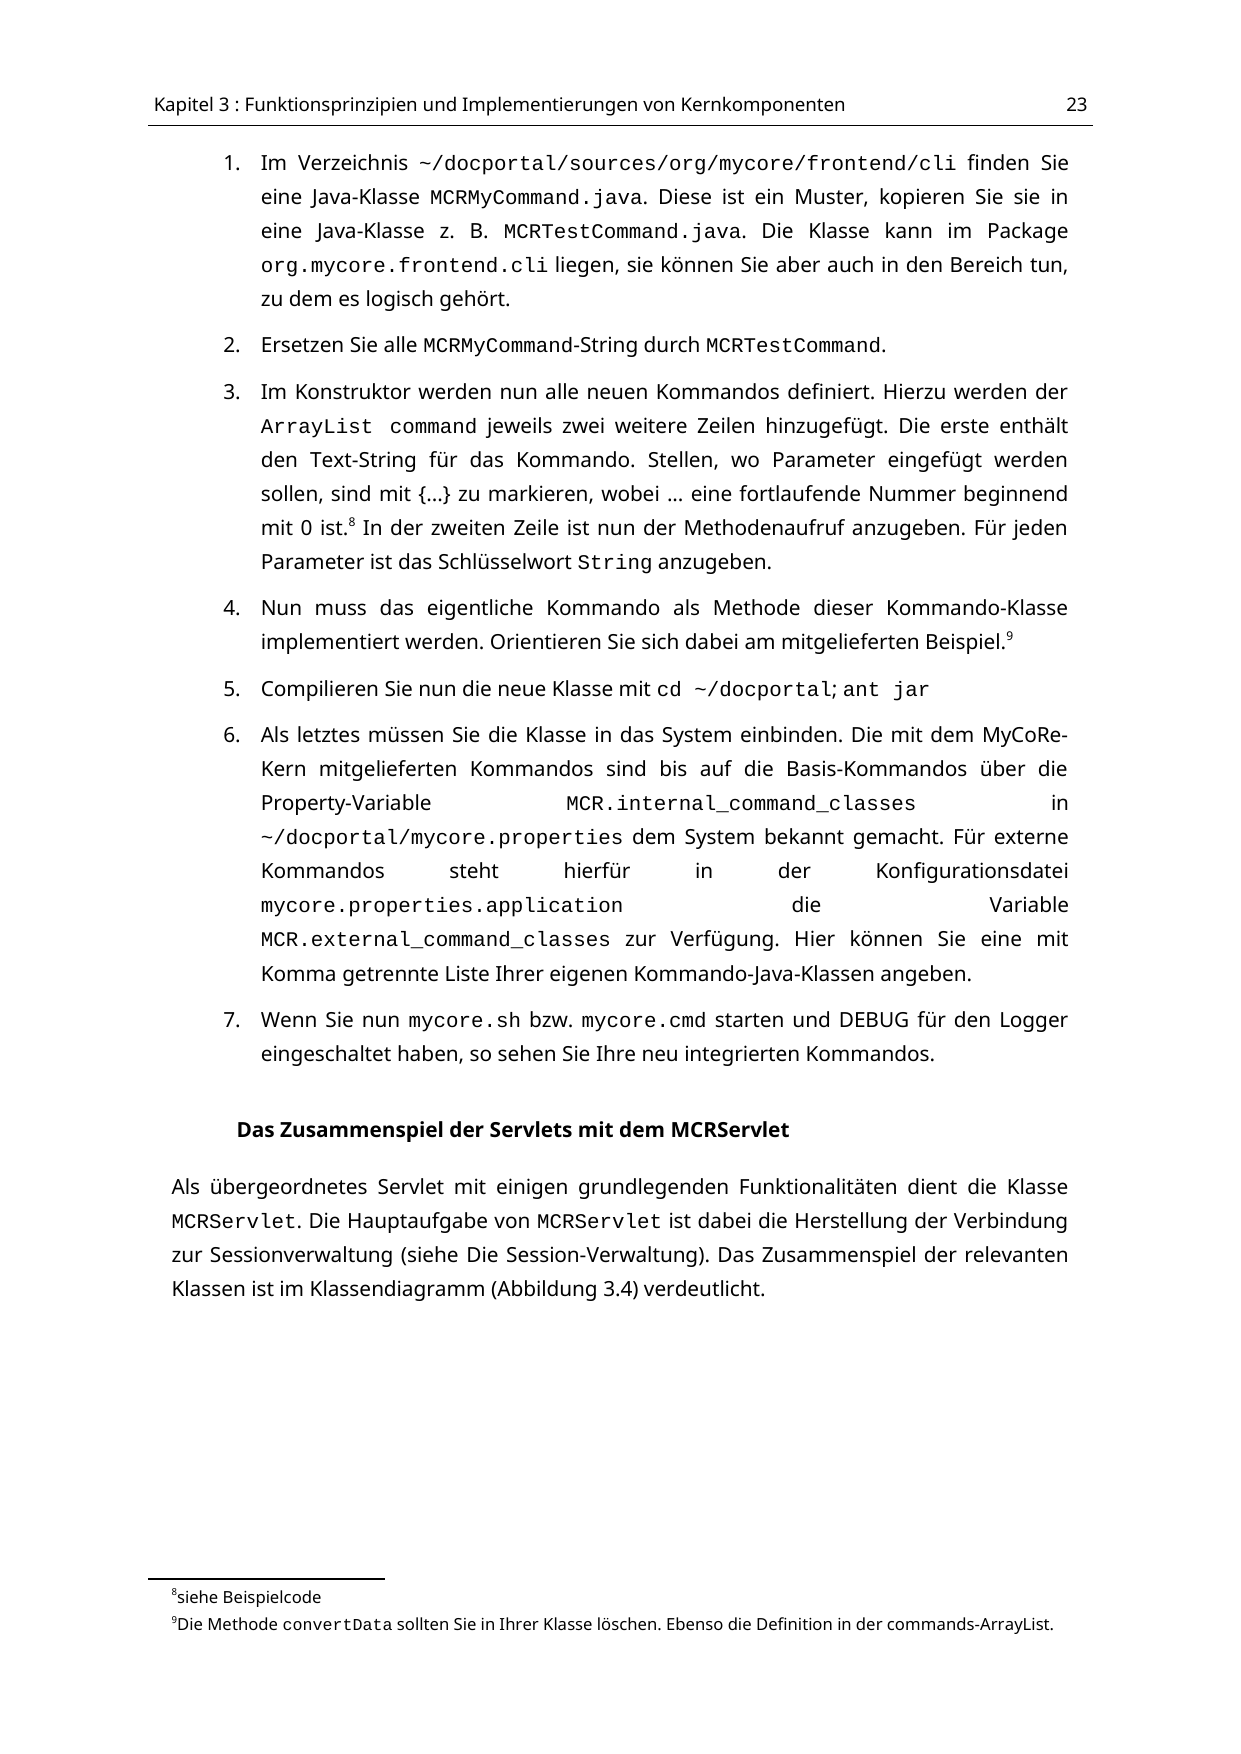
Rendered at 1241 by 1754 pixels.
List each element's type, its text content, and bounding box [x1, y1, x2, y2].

list Compilieren Sie nun die neue Klasse mit cd ~/docportal; ant jar [185, 674, 1069, 702]
list Ersetzen Sie alle MCRMyCommand-String durch MCRTestCommand. [185, 331, 1069, 359]
list Nun muss das eigentliche Kommando als Methode dieser Kommando-Klasse implementiert werden. Orientieren Sie sich dabei am mitgelieferten Beispiel. [185, 593, 1069, 656]
text Als übergeordnetes Servlet mit einigen grundlegenden Funktionalitäten dient die Klasse MCRServlet. Die Hauptaufgabe von MCRServlet ist dabei die Herstellung der Verbindung zur Sessionverwaltung (siehe Die Session-Verwaltung). Das Zusammenspiel der relevanten Klassen ist im Klassendiagramm (Abbildung 3.4) verdeutlicht. [171, 1172, 1069, 1302]
subtitle Das Zusammenspiel der Servlets mit dem MCRServlet [148, 1115, 1092, 1143]
list Wenn Sie nun mycore.sh bzw. mycore.cmd starten und DEBUG für den Logger eingeschaltet haben, so sehen Sie Ihre neu integrierten Kommandos. [185, 1005, 1069, 1067]
list siehe Beispielcode [171, 1585, 1069, 1608]
list Im Konstruktor werden nun alle neuen Kommandos definiert. Hierzu werden der ArrayList command jeweils zwei weitere Zeilen hinzugefügt. Die erste enthält den Text-String für das Kommando. Stellen, wo Parameter eingefügt werden sollen, sind mit {...} zu markieren, wobei ... eine fortlaufende Nummer beginnend mit 0 ist. In der zweiten Zeile ist nun der Methodenaufruf anzugeben. Für jeden Parameter ist das Schlüsselwort String anzugeben. [185, 377, 1069, 575]
list Die Methode convertData sollten Sie in Ihrer Klasse löschen. Ebenso die Definition in der commands-ArrayList. [171, 1613, 1069, 1636]
list Als letztes müssen Sie die Klasse in das System einbinden. Die mit dem MyCoRe-Kern mitgelieferten Kommandos sind bis auf die Basis-Kommandos über die Property-Variable MCR.internal_command_classes in ~/docportal/mycore.properties dem System bekannt gemacht. Für externe Kommandos steht hierfür in der Konfigurationsdatei mycore.properties.application die Variable MCR.external_command_classes zur Verfügung. Hier können Sie eine mit Komma getrennte Liste Ihrer eigenen Kommando-Java-Klassen angeben. [185, 720, 1069, 987]
list Im Verzeichnis ~/docportal/sources/org/mycore/frontend/cli finden Sie eine Java-Klasse MCRMyCommand.java. Diese ist ein Muster, kopieren Sie sie in eine Java-Klasse z. B. MCRTestCommand.java. Die Klasse kann im Package org.mycore.frontend.cli liegen, sie können Sie aber auch in den Bereich tun, zu dem es logisch gehört. [185, 148, 1069, 312]
